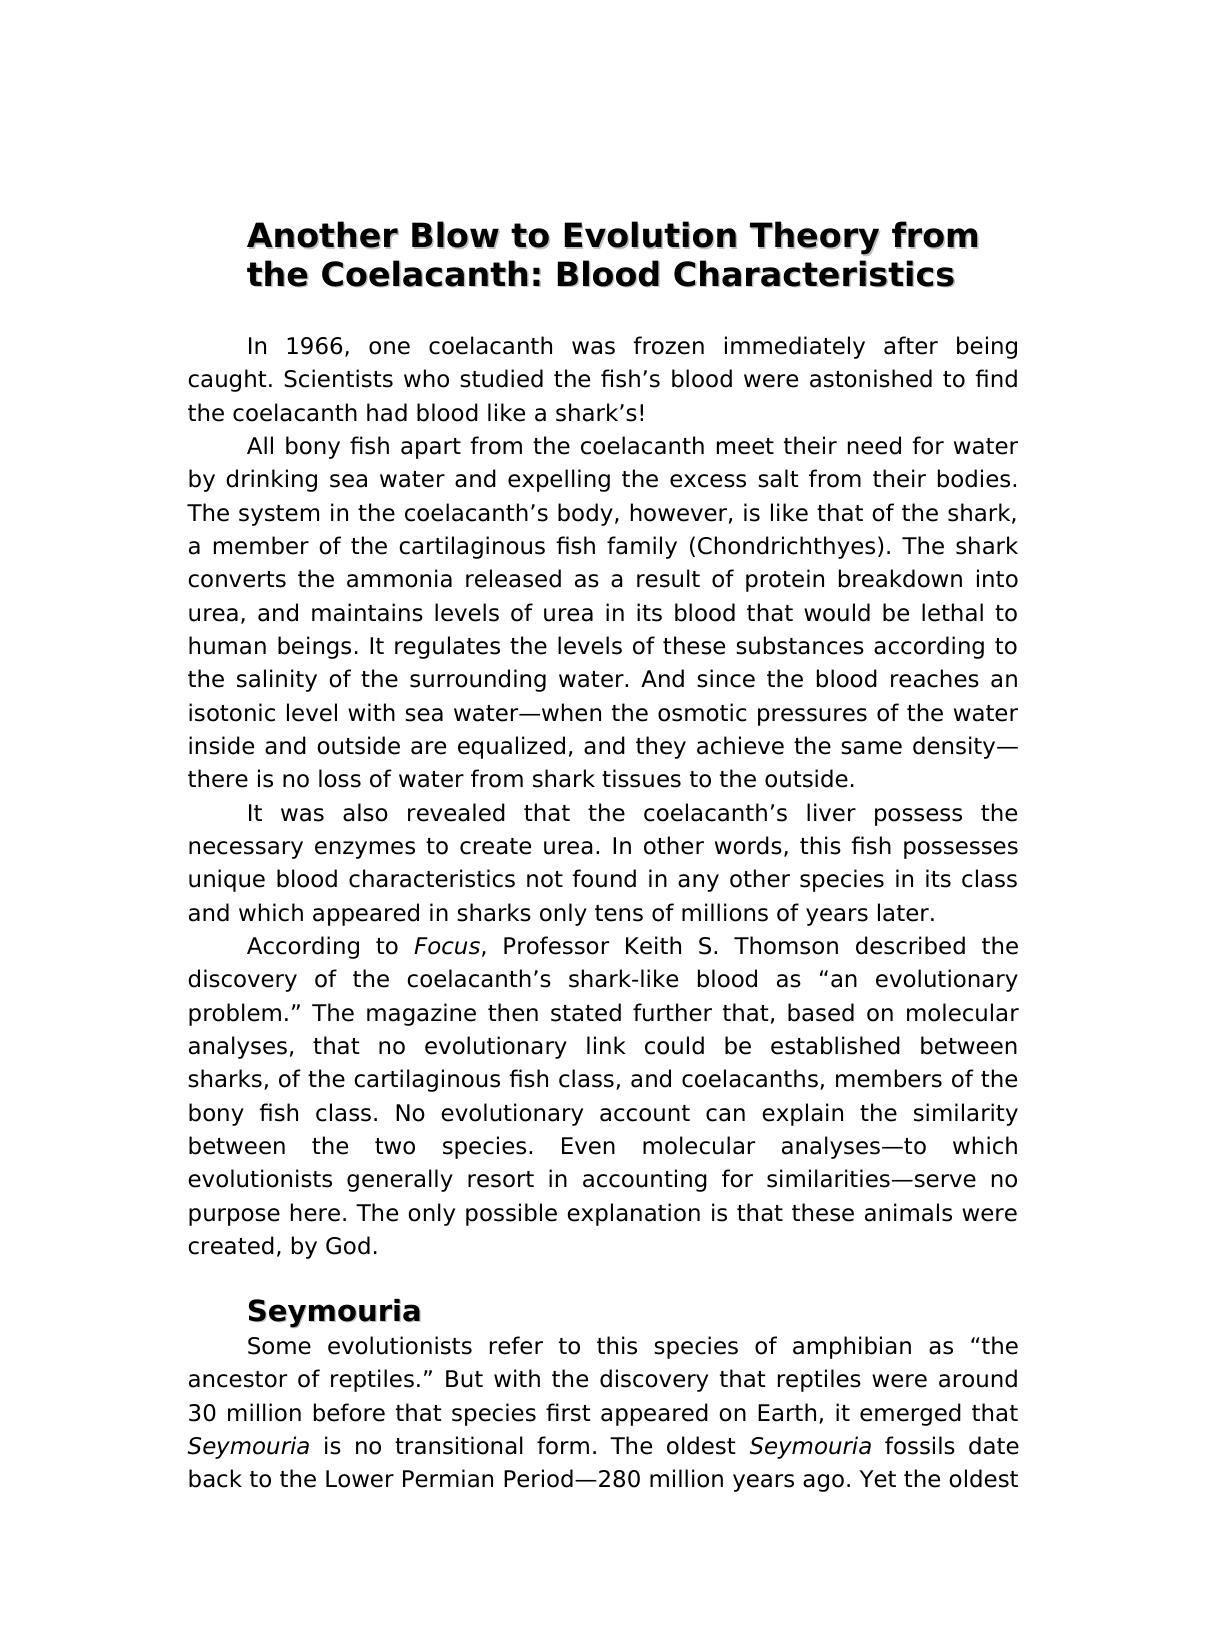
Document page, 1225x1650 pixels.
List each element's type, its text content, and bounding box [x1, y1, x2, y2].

text According to Focus, Professor Keith S. Thomson described the discovery of the coelacanth’s shark-like blood as “an evolutionary problem.” The magazine then stated further that, based on molecular analyses, that no evolutionary link could be established between sharks, of the cartilaginous fish class, and coelacanths, members of the bony fish class. No evolutionary account can explain the similarity between the two species. Even molecular analyses—to which evolutionists generally resort in accounting for similarities—serve no purpose here. The only possible explanation is that these animals were created, by God. [187, 928, 1020, 1261]
text In 1966, one coelacanth was frozen immediately after being caught. Scientists who studied the fish’s blood were astonished to find the coelacanth had blood like a shark’s! [187, 328, 1020, 428]
text It was also revealed that the coelacanth’s liver possess the necessary enzymes to create urea. In other words, this fish possesses unique blood characteristics not found in any other species in its class and which appeared in sharks only tens of millions of years later. [187, 794, 1020, 928]
text Seymouria [187, 1294, 1020, 1328]
text Another Blow to Evolution Theory from [187, 217, 1020, 256]
text All bony fish apart from the coelacanth meet their need for water by drinking sea water and expelling the excess salt from their bodies. The system in the coelacanth’s body, however, is like that of the shark, a member of the cartilaginous fish family (Chondrichthyes). The shark converts the ammonia released as a result of protein breakdown into urea, and maintains levels of urea in its blood that would be lethal to human beings. It regulates the levels of these substances according to the salinity of the surrounding water. And since the blood reaches an isotonic level with sea water—when the osmotic pressures of the water inside and outside are equalized, and they achieve the same density—there is no loss of water from shark tissues to the outside. [187, 428, 1020, 794]
text Some evolutionists refer to this species of amphibian as “the ancestor of reptiles.” But with the discovery that reptiles were around 30 million before that species first appeared on Earth, it emerged that Seymouria is no transitional form. The oldest Seymouria fossils date back to the Lower Permian Period—280 million years ago. Yet the oldest [187, 1328, 1020, 1494]
text the Coelacanth: Blood Characteristics [187, 256, 1020, 294]
